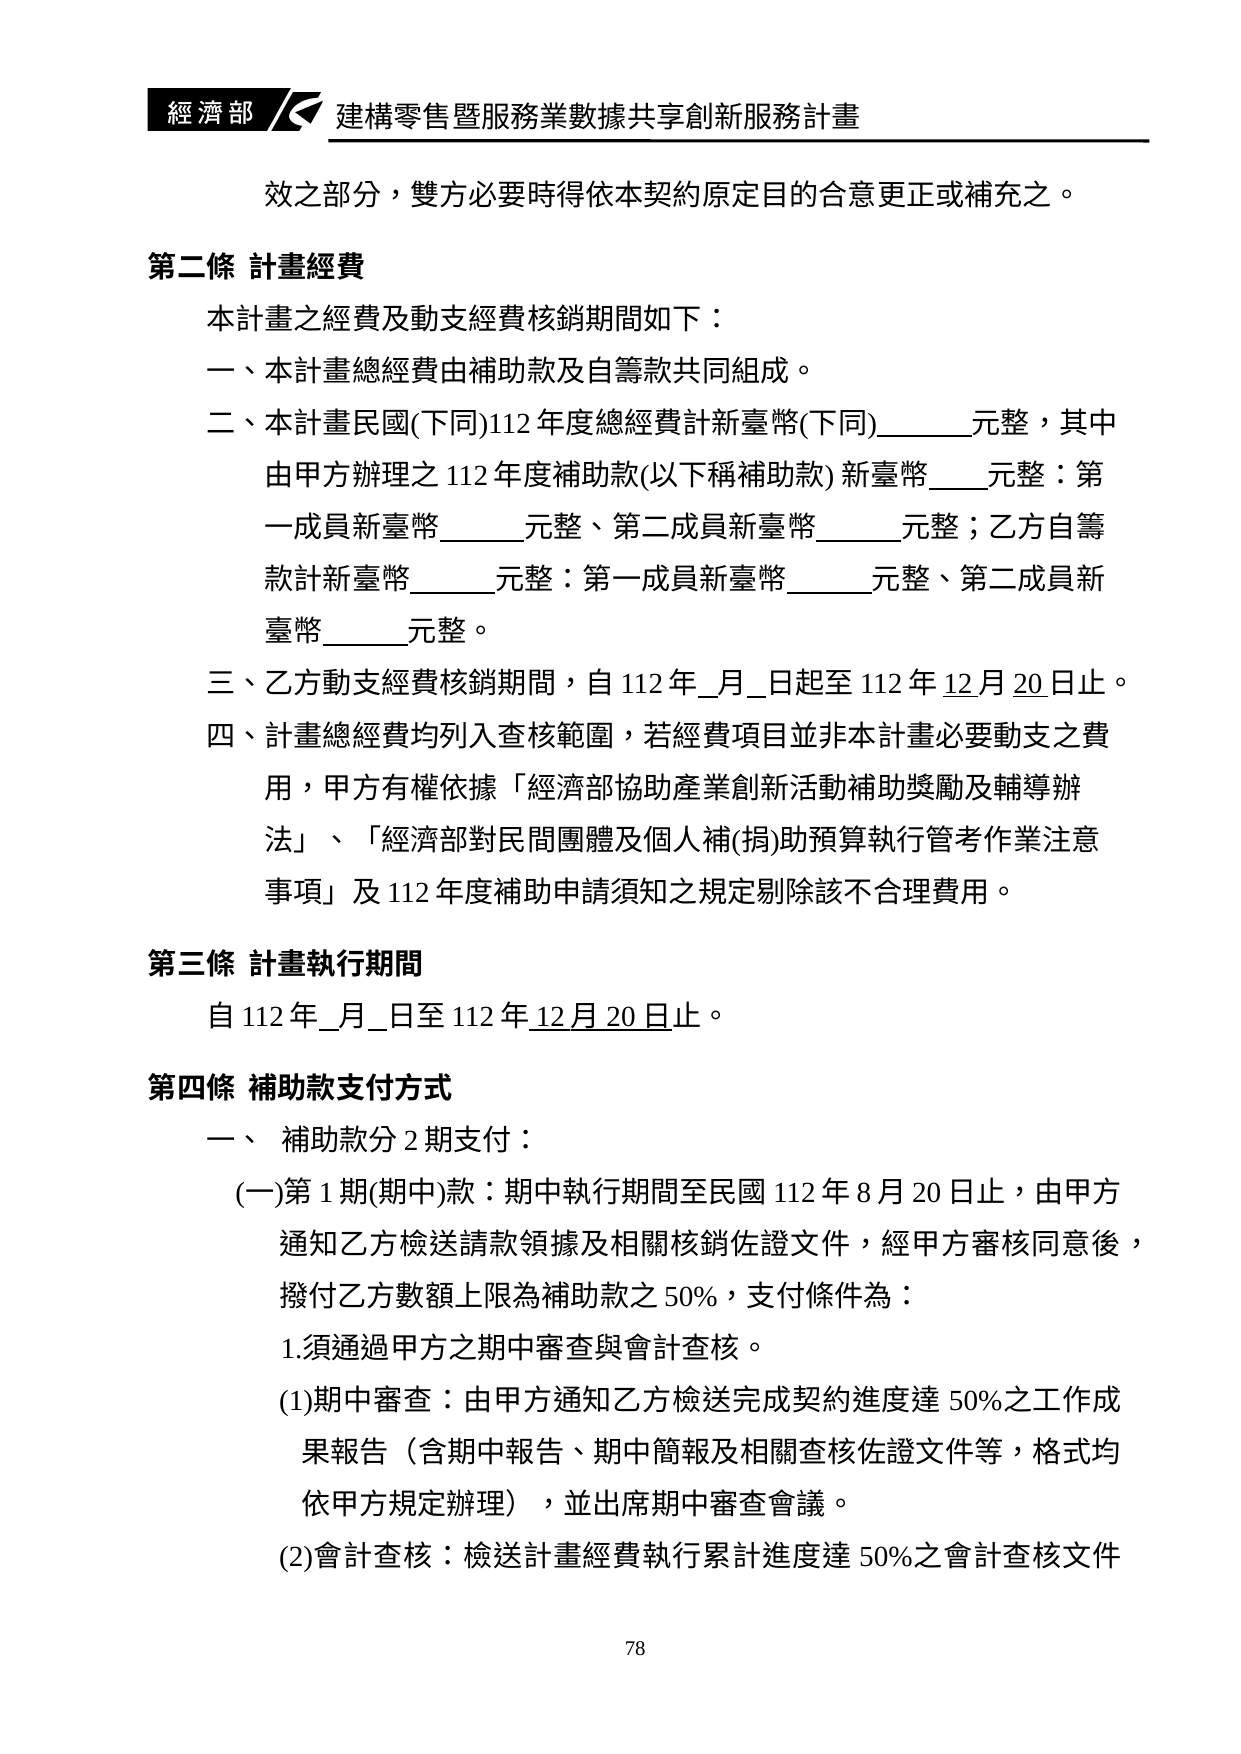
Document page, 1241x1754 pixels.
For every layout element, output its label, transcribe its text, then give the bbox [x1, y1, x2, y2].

text 一、本計畫總經費由補助款及自籌款共同組成。 [206, 340, 1122, 392]
text 1.須通過甲方之期中審查與會計查核。 [279, 1317, 1122, 1369]
text (1)期中審查：由甲方通知乙方檢送完成契約進度達50%之工作成果報告（含期中報告、期中簡報及相關查核佐證文件等，格式均依甲方規定辦理），並出席期中審查會議。 [279, 1369, 1122, 1525]
text 自112年 月 日至112年 12月 20 日止。 [206, 984, 1122, 1037]
text 效之部分，雙方必要時得依本契約原定目的合意更正或補充之。 [206, 164, 1122, 216]
text 四、計畫總經費均列入查核範圍，若經費項目並非本計畫必要動支之費用，甲方有權依據「經濟部協助產業創新活動補助獎勵及輔導辦法」、「經濟部對民間團體及個人補(捐)助預算執行管考作業注意事項」及112年度補助申請須知之規定剔除該不合理費用。 [206, 704, 1122, 913]
text 第二條 計畫經費 [148, 236, 1122, 288]
text (2)會計查核：檢送計畫經費執行累計進度達50%之會計查核文件 [279, 1525, 1122, 1577]
text 本計畫之經費及動支經費核銷期間如下： [206, 288, 1122, 340]
text 第三條 計畫執行期間 [148, 932, 1122, 984]
text 三、乙方動支經費核銷期間，自112年 月 日起至112年12月20日止。 [206, 652, 1122, 704]
text (一)第1期(期中)款：期中執行期間至民國112年8月20日止，由甲方通知乙方檢送請款領據及相關核銷佐證文件，經甲方審核同意後，撥付乙方數額上限為補助款之50%，支付條件為： [235, 1161, 1122, 1317]
text 二、本計畫民國(下同)112年度總經費計新臺幣(下同) 元整，其中由甲方辦理之112年度補助款(以下稱補助款) 新臺幣 元整：第一成員新臺幣 元整、第二成員新臺幣 元整；乙方自籌款計新臺幣 元整：第一成員新臺幣 元整、第二成員新臺幣 元整。 [206, 392, 1122, 652]
text 第四條 補助款支付方式 [148, 1056, 1122, 1108]
list 補助款分2期支付： [206, 1108, 1122, 1161]
picture [147, 88, 323, 131]
